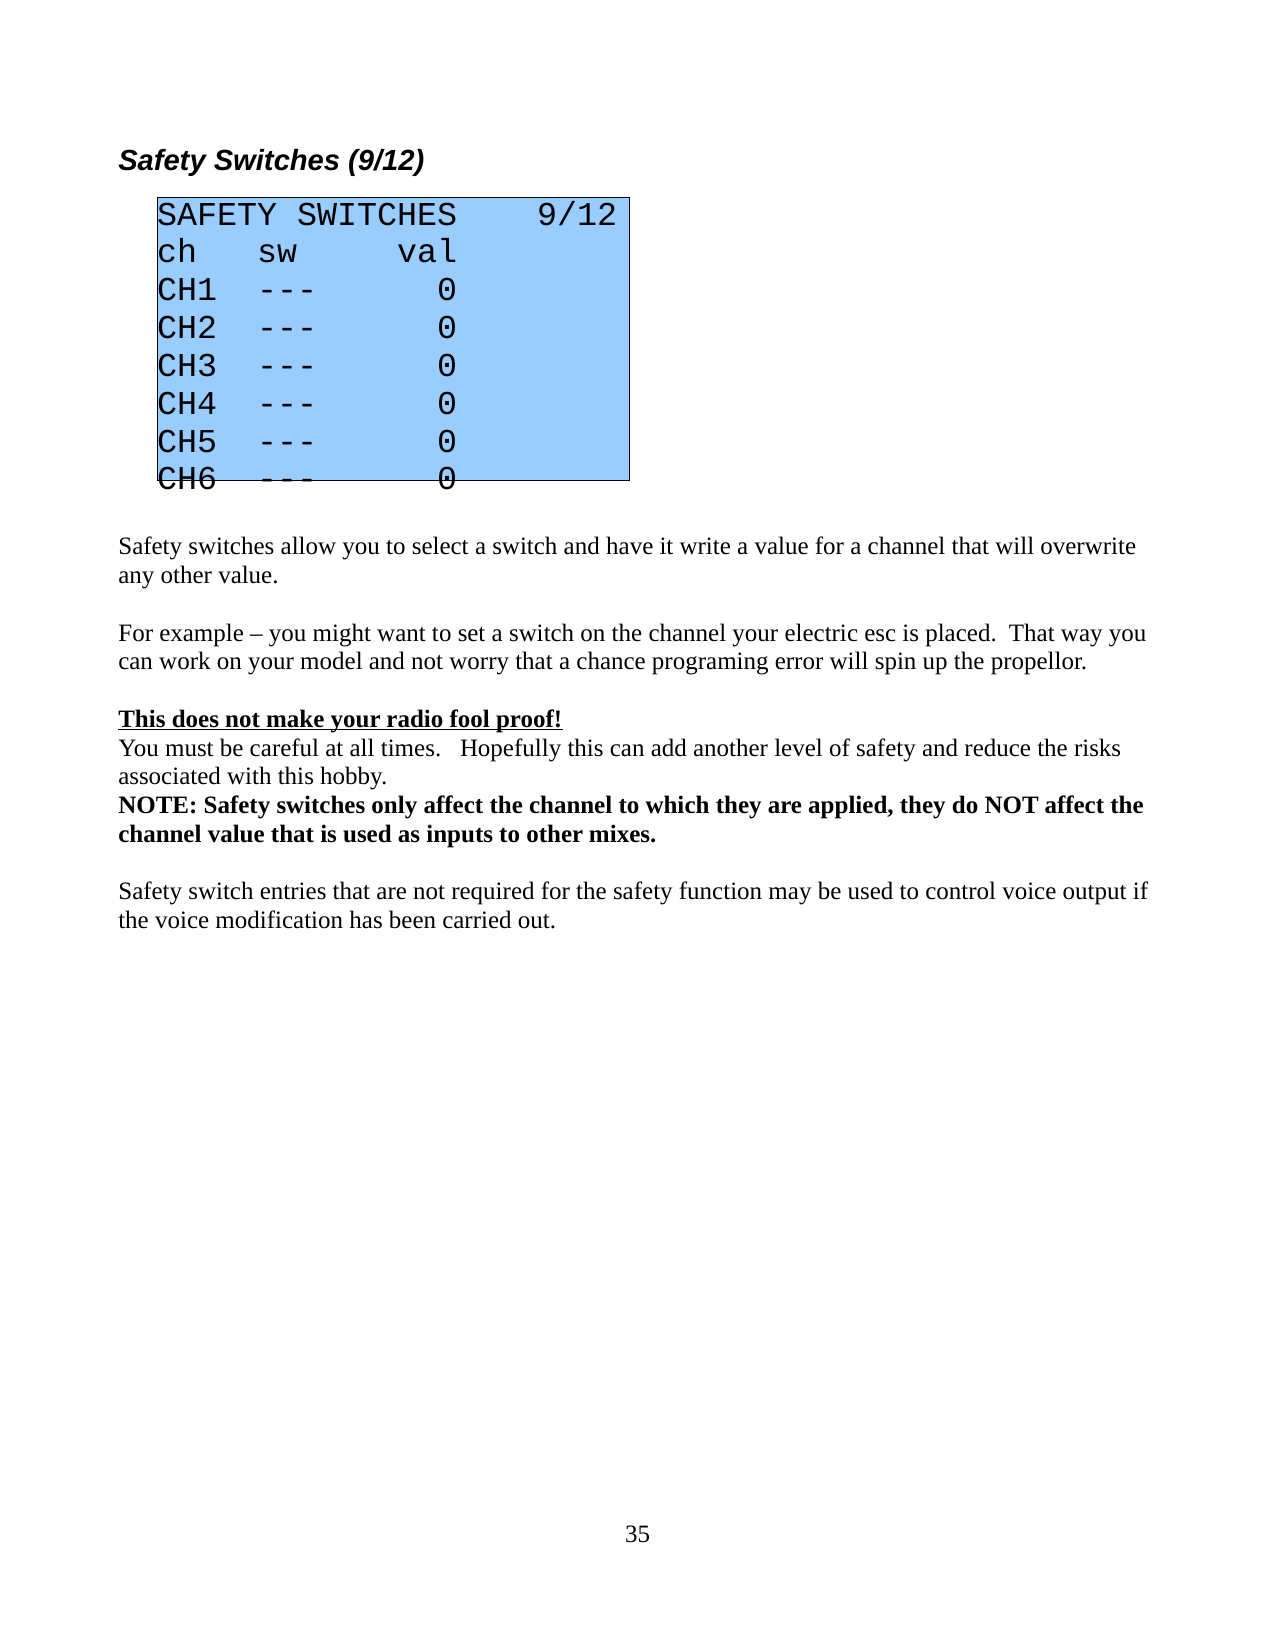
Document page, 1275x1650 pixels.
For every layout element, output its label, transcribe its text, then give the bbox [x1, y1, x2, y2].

text NOTE: Safety switches only affect the channel to which they are applied, they do NOT affect the channel value that is used as inputs to other mixes. [118, 790, 1157, 848]
text For example – you might want to set a switch on the channel your electric esc is placed. That way you can work on your model and not worry that a chance programing error will spin up the propellor. [118, 618, 1157, 675]
subtitle Safety Switches (9/12) [118, 143, 1157, 177]
text Safety switch entries that are not required for the safety function may be used to control voice output if the voice modification has been carried out. [118, 876, 1157, 934]
text This does not make your radio fool proof! [118, 704, 1157, 733]
text Safety switches allow you to select a switch and have it write a value for a channel that will overwrite any other value. [118, 531, 1157, 589]
text You must be careful at all times. Hopefully this can add another level of safety and reduce the risks associated with this hobby. [118, 733, 1157, 790]
